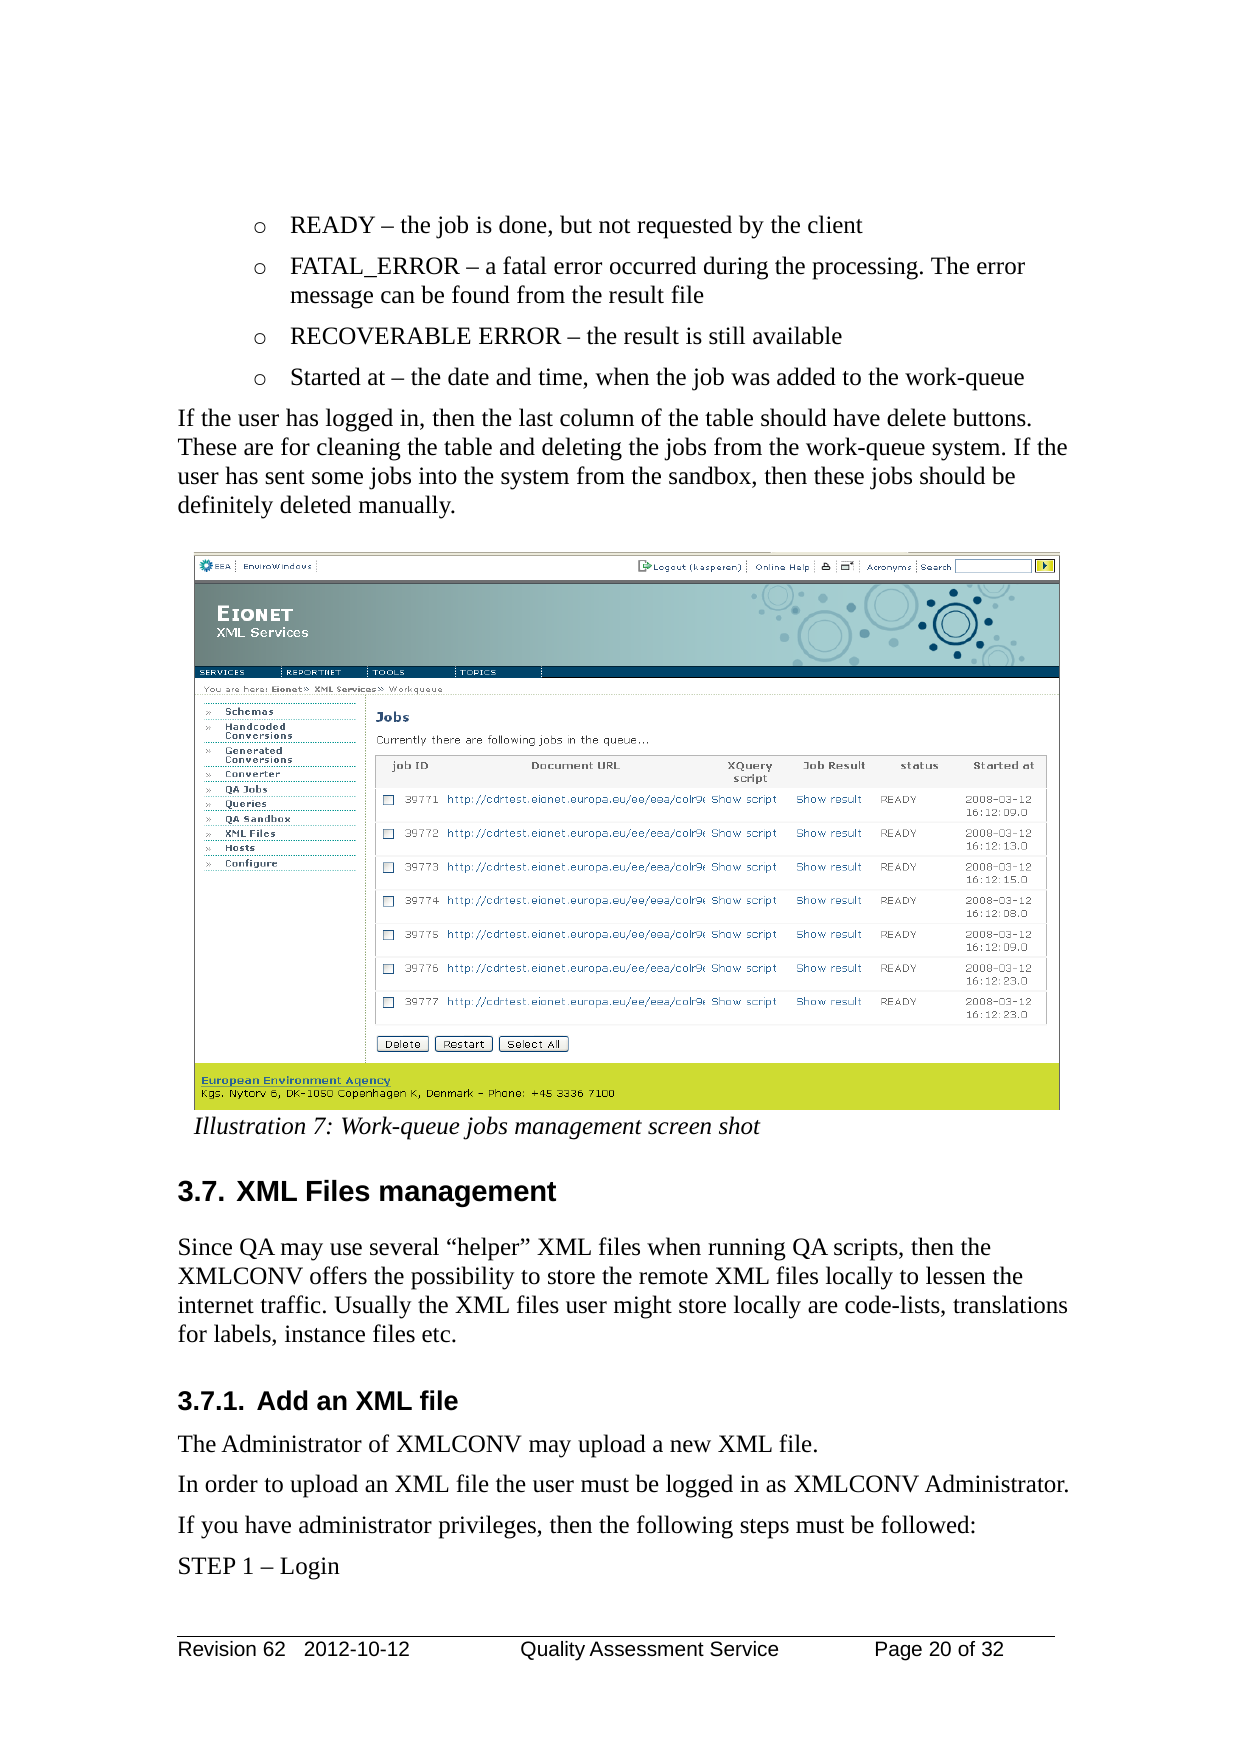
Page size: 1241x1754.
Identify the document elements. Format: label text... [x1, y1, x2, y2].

text In order to upload an XML file the user must be logged in as XMLCONV Administrator. [177, 1469, 1092, 1498]
subtitle XML Files management [177, 1173, 1092, 1207]
text STEP 1 – Login [177, 1551, 1092, 1580]
list FATAL_ERROR – a fatal error occurred during the processing. The error message can be found from the result file [252, 251, 1092, 309]
list Started at – the date and time, when the job was added to the work-queue [252, 362, 1092, 391]
list RECOVERABLE ERROR – the result is still available [252, 321, 1092, 350]
subtitle Add an XML file [177, 1385, 1092, 1416]
text If the user has logged in, then the last column of the table should have delete buttons. These are for cleaning the table and deleting the jobs from the work-queue system. If the user has sent some jobs into the system from the sandbox, then these jobs should be definitely deleted manually. [177, 403, 1092, 519]
text Illustration 7: Work-queue jobs management screen shot [194, 1111, 1060, 1140]
text The Administrator of XMLCONV may upload a new XML file. [177, 1428, 1092, 1457]
text If you have administrator privileges, then the following steps must be followed: [177, 1510, 1092, 1539]
text Since QA may use several “helper” XML files when running QA scripts, then the XMLCONV offers the possibility to store the remote XML files locally to lessen the internet traffic. Usually the XML files user might store locally are code-lists, translations for labels, instance files etc. [177, 1232, 1092, 1348]
list READY – the job is done, but not requested by the client [252, 210, 1092, 239]
